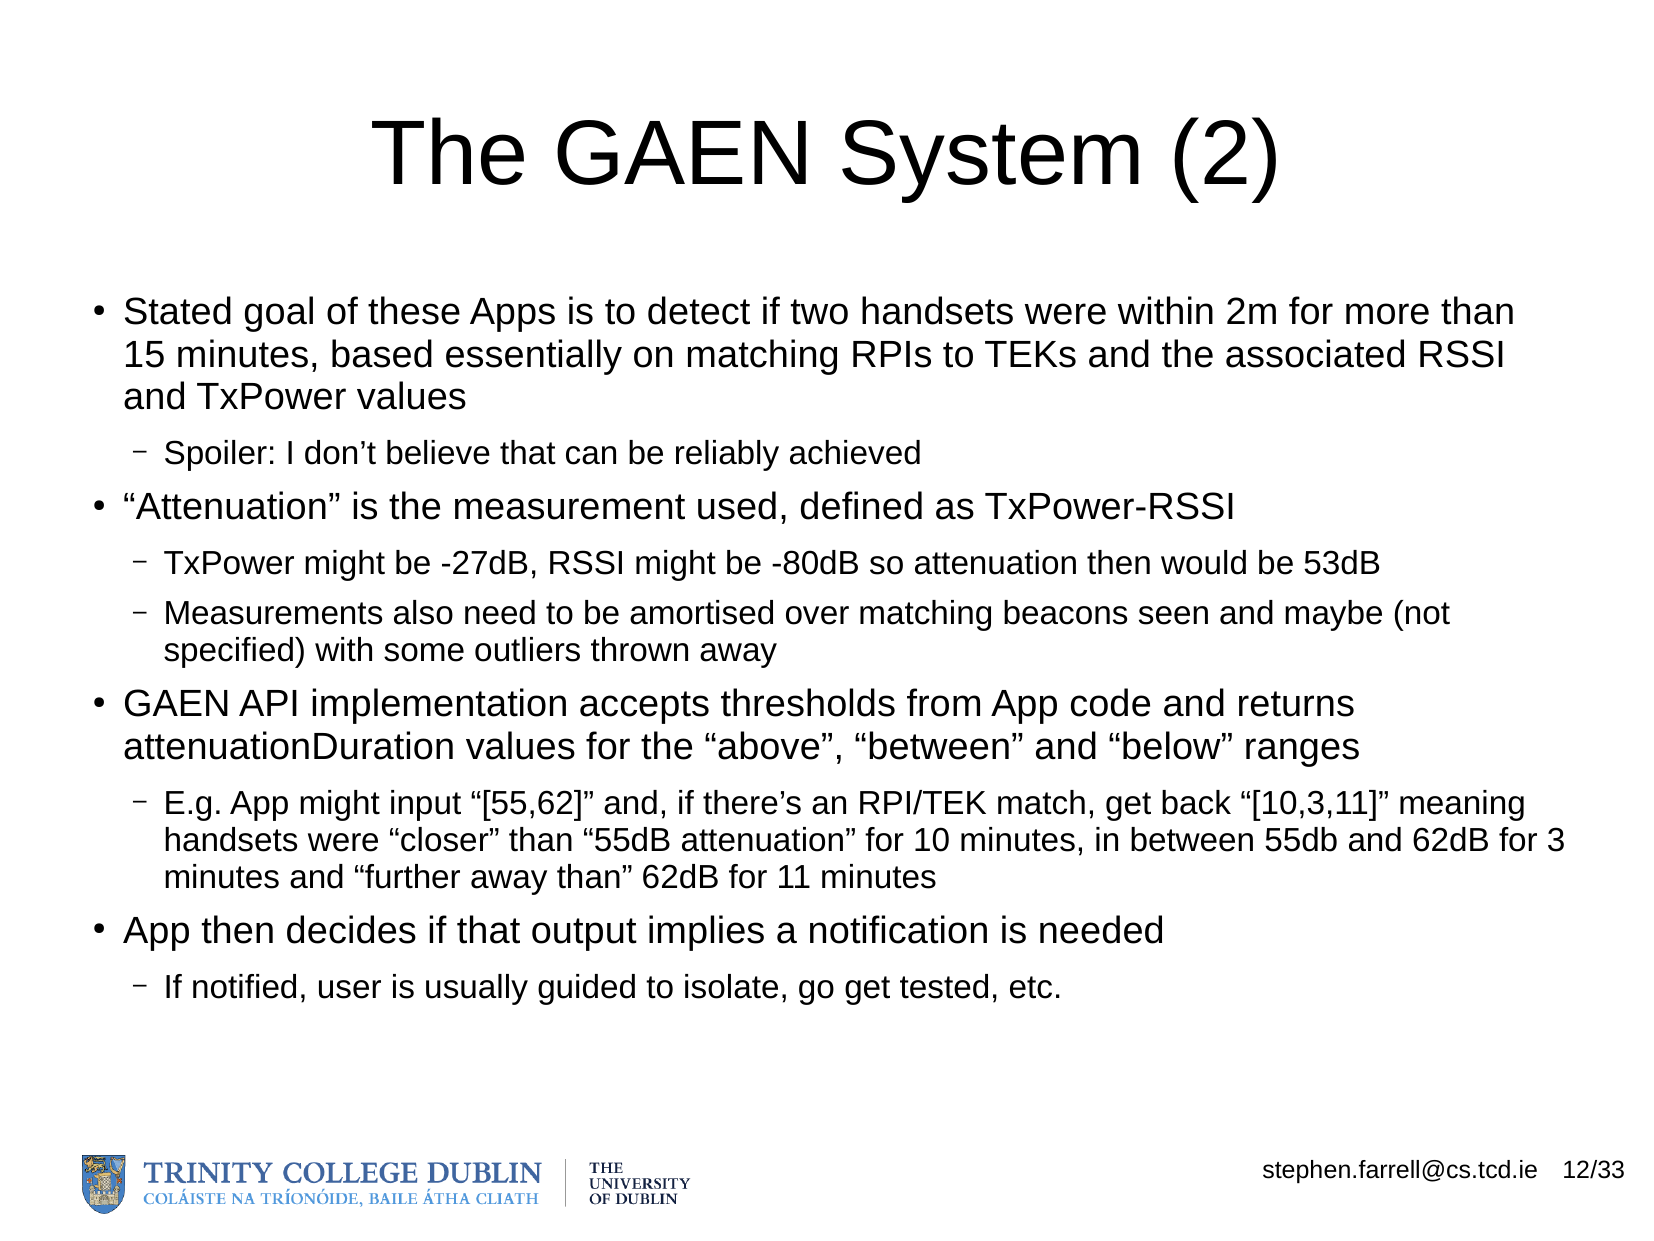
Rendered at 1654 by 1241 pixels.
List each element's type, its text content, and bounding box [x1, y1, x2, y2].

picture [82, 1155, 694, 1214]
title The GAEN System (2) [82, 49, 1571, 257]
list Stated goal of these Apps is to detect if two handsets were within 2m for more than 15 minutes, based essentially on matching RPIs to TEKs and the associated RSSI and TxPower values Spoiler: I don’t believe that can be reliably achieved “Attenuation” is the measurement used, defined as TxPower-RSSI TxPower might be -27dB, RSSI might be -80dB so attenuation then would be 53dB Measurements also need to be amortised over matching beacons seen and maybe (not specified) with some outliers thrown away GAEN API implementation accepts thresholds from App code and returns attenuationDuration values for the “above”, “between” and “below” ranges E.g. App might input “[55,62]” and, if there’s an RPI/TEK match, get back “[10,3,11]” meaning handsets were “closer” than “55dB attenuation” for 10 minutes, in between 55db and 62dB for 3 minutes and “further away than” 62dB for 11 minutes App then decides if that output implies a notification is needed If notified, user is usually guided to isolate, go get tested, etc. [82, 290, 1571, 1010]
